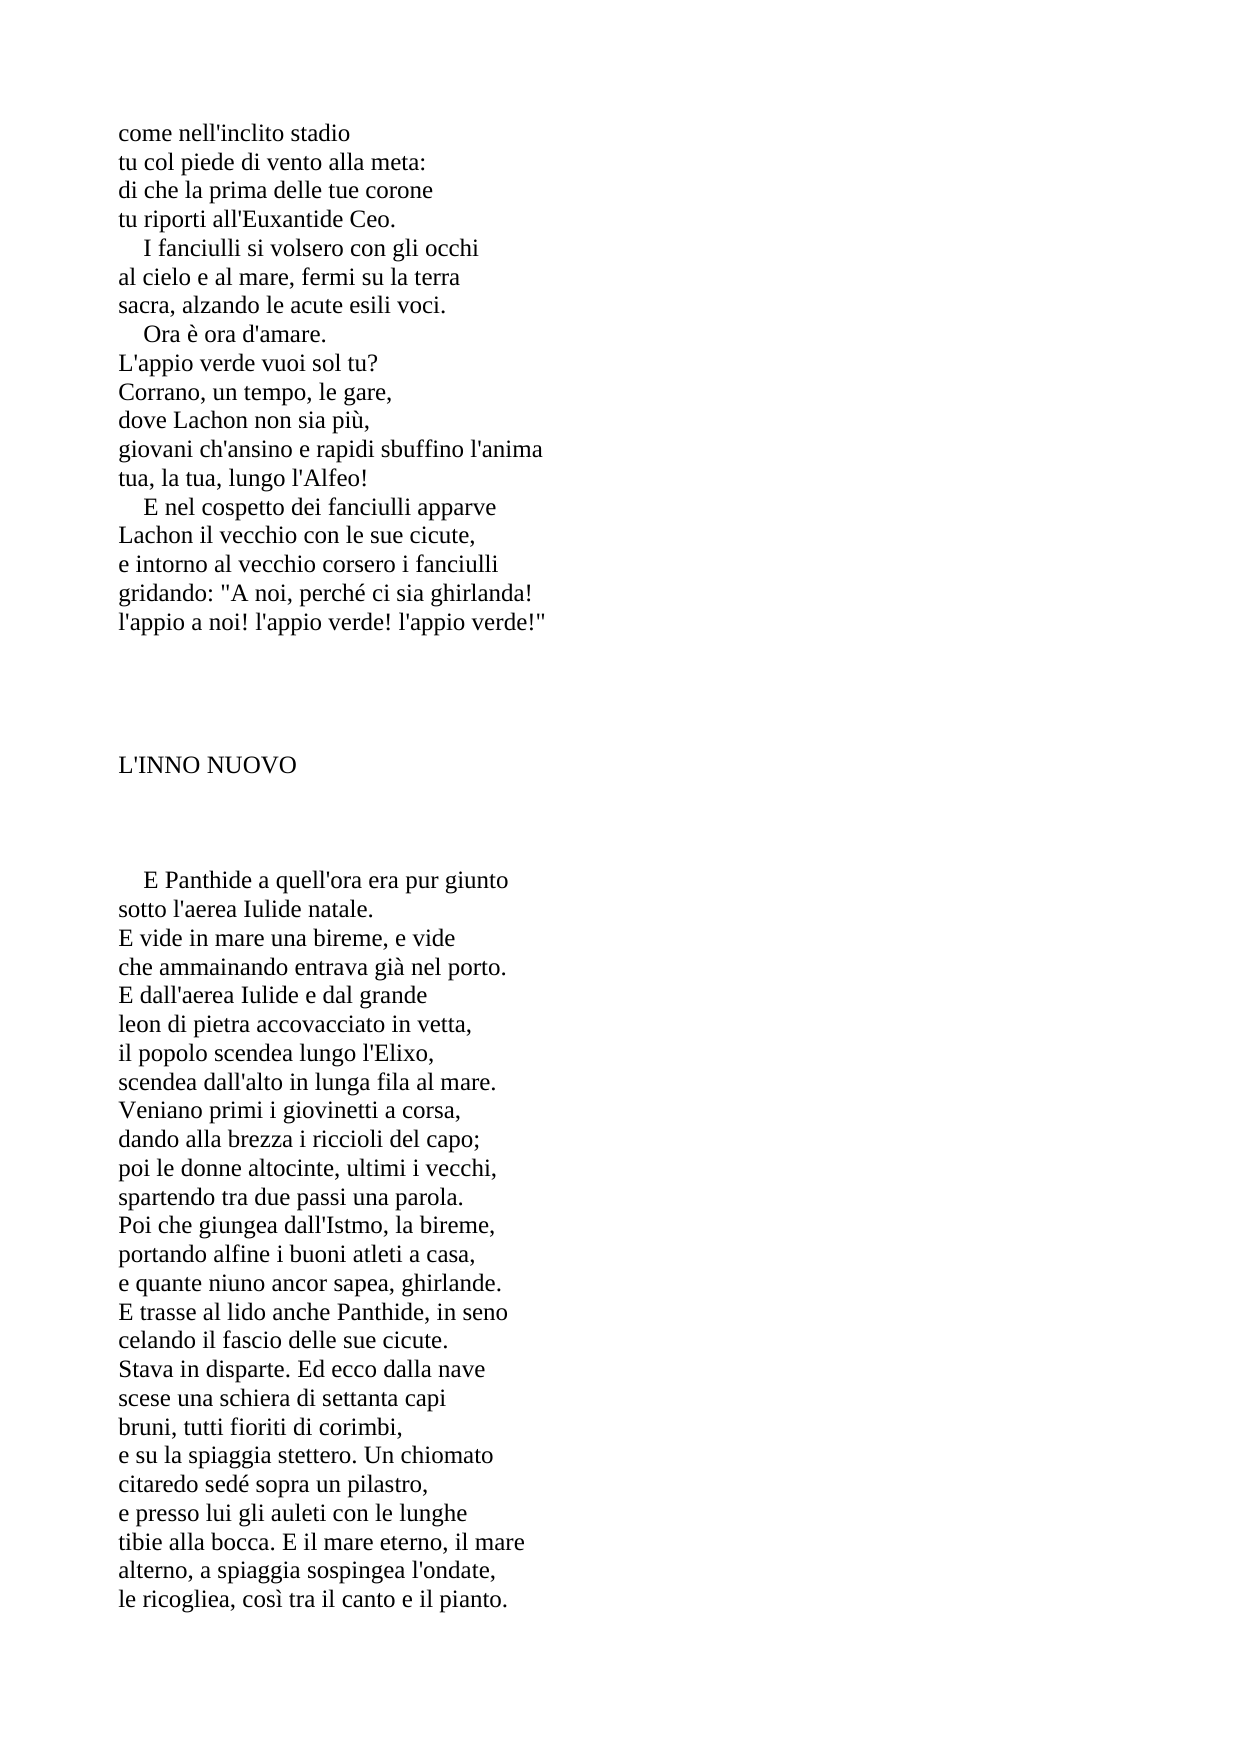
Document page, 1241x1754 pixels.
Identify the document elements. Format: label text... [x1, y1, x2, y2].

text Ora è ora d'amare. [118, 319, 1122, 348]
text tu col piede di vento alla meta: [118, 147, 1122, 176]
text le ricogliea, così tra il canto e il pianto. [118, 1584, 1122, 1613]
text portando alfine i buoni atleti a casa, [118, 1239, 1122, 1268]
text tu riporti all'Euxantide Ceo. [118, 204, 1122, 233]
text Veniano primi i giovinetti a corsa, [118, 1096, 1122, 1124]
text bruni, tutti fioriti di corimbi, [118, 1412, 1122, 1441]
text tua, la tua, lungo l'Alfeo! [118, 463, 1122, 492]
text sacra, alzando le acute esili voci. [118, 291, 1122, 319]
text al cielo e al mare, fermi su la terra [118, 262, 1122, 291]
text L'appio verde vuoi sol tu? [118, 348, 1122, 377]
text e quante niuno ancor sapea, ghirlande. [118, 1268, 1122, 1297]
text leon di pietra accovacciato in vetta, [118, 1009, 1122, 1038]
text che ammainando entrava già nel porto. [118, 952, 1122, 981]
text dando alla brezza i riccioli del capo; [118, 1124, 1122, 1153]
text e su la spiaggia stettero. Un chiomato [118, 1441, 1122, 1469]
text scendea dall'alto in lunga fila al mare. [118, 1067, 1122, 1096]
text gridando: "A noi, perché ci sia ghirlanda! [118, 578, 1122, 607]
text spartendo tra due passi una parola. [118, 1182, 1122, 1211]
text Lachon il vecchio con le sue cicute, [118, 521, 1122, 549]
text Corrano, un tempo, le gare, [118, 377, 1122, 406]
text Poi che giungea dall'Istmo, la bireme, [118, 1211, 1122, 1239]
text I fanciulli si volsero con gli occhi [118, 233, 1122, 262]
text citaredo sedé sopra un pilastro, [118, 1469, 1122, 1498]
text giovani ch'ansino e rapidi sbuffino l'anima [118, 434, 1122, 463]
text e intorno al vecchio corsero i fanciulli [118, 549, 1122, 578]
text E vide in mare una bireme, e vide [118, 923, 1122, 952]
text E dall'aerea Iulide e dal grande [118, 981, 1122, 1009]
text di che la prima delle tue corone [118, 176, 1122, 204]
text Stava in disparte. Ed ecco dalla nave [118, 1354, 1122, 1383]
text tibie alla bocca. E il mare eterno, il mare [118, 1527, 1122, 1556]
text E trasse al lido anche Panthide, in seno [118, 1297, 1122, 1326]
text L'INNO NUOVO [118, 751, 1122, 779]
text e presso lui gli auleti con le lunghe [118, 1498, 1122, 1527]
text dove Lachon non sia più, [118, 406, 1122, 434]
text scese una schiera di settanta capi [118, 1383, 1122, 1412]
text come nell'inclito stadio [118, 118, 1122, 147]
text celando il fascio delle sue cicute. [118, 1326, 1122, 1354]
text E Panthide a quell'ora era pur giunto [118, 866, 1122, 894]
text il popolo scendea lungo l'Elixo, [118, 1038, 1122, 1067]
text sotto l'aerea Iulide natale. [118, 894, 1122, 923]
text l'appio a noi! l'appio verde! l'appio verde!" [118, 607, 1122, 636]
text poi le donne altocinte, ultimi i vecchi, [118, 1153, 1122, 1182]
text alterno, a spiaggia sospingea l'ondate, [118, 1556, 1122, 1584]
text E nel cospetto dei fanciulli apparve [118, 492, 1122, 521]
